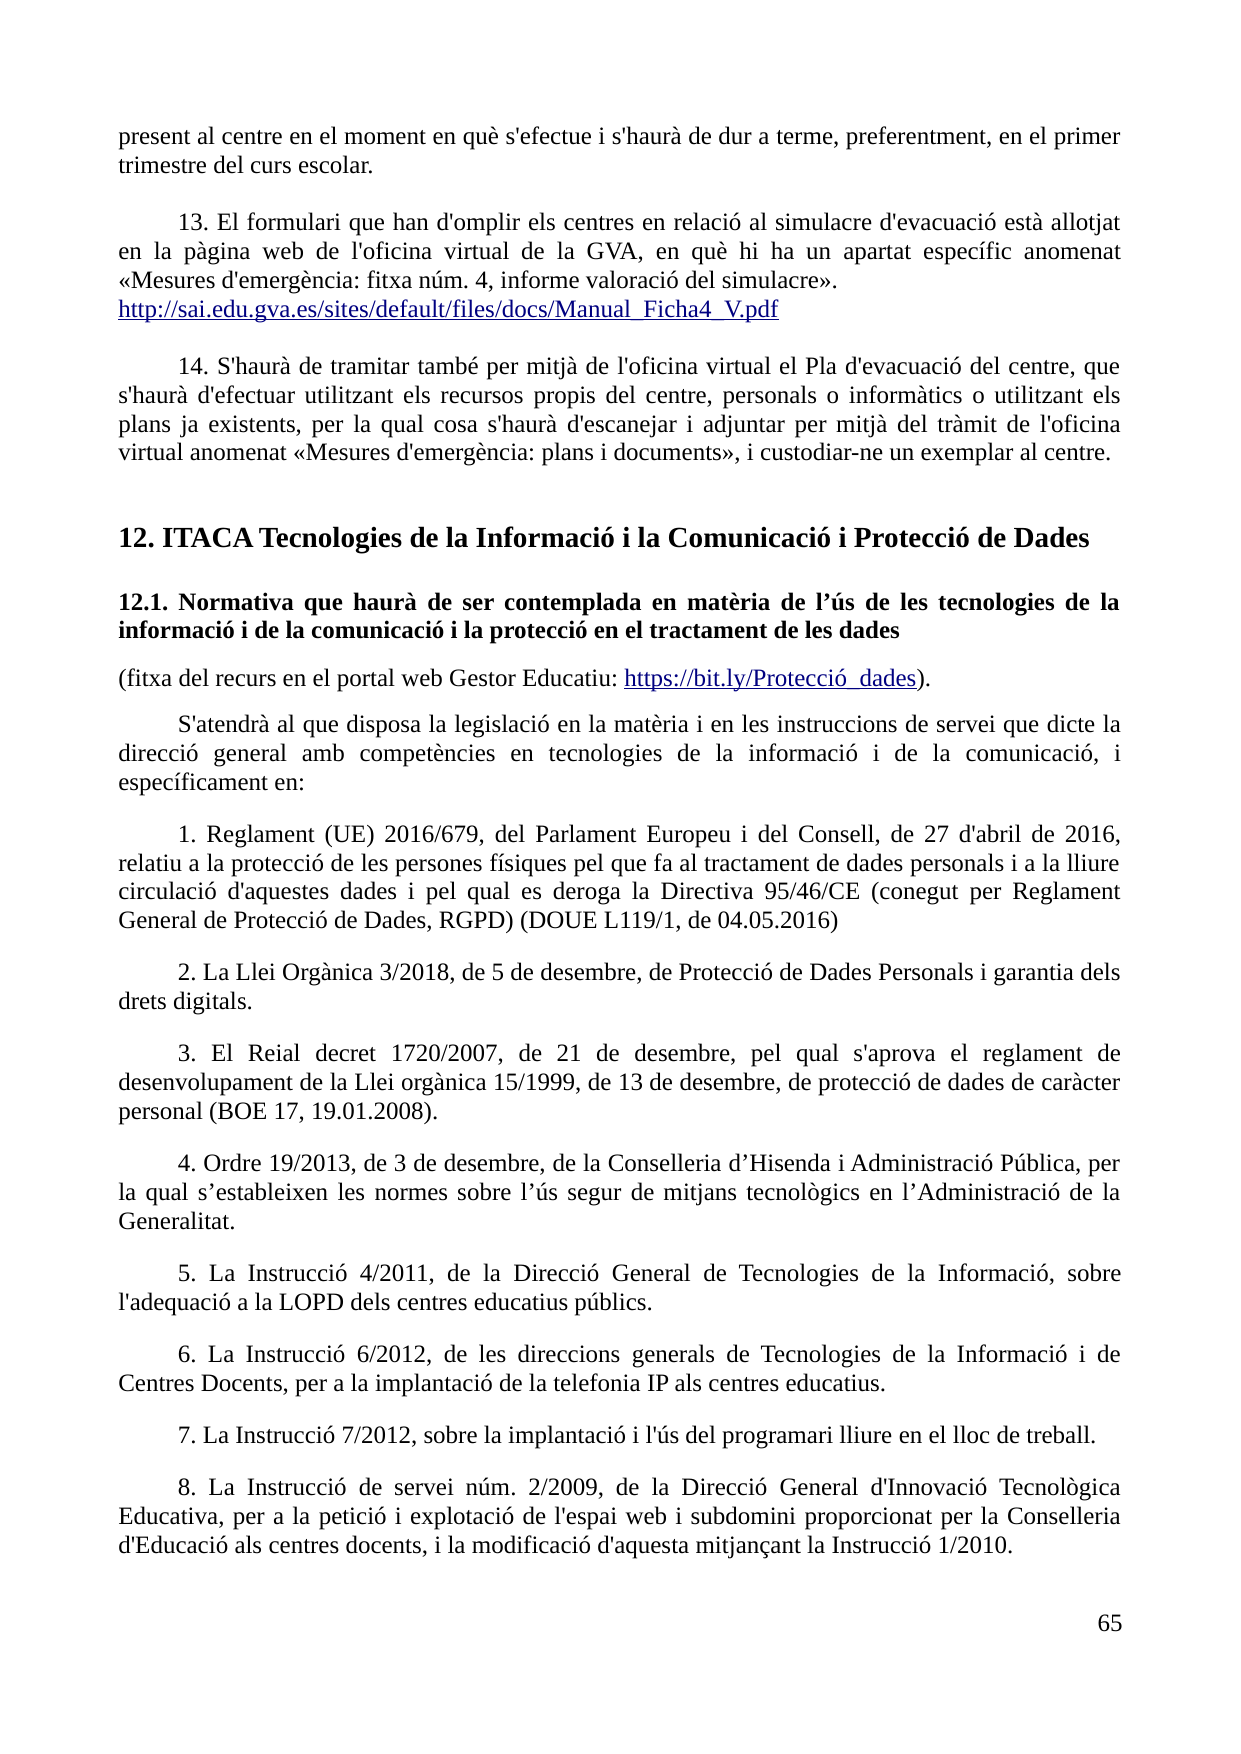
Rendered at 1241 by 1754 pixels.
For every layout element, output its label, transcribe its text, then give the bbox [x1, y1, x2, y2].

text 1. Reglament (UE) 2016/679, del Parlament Europeu i del Consell, de 27 d'abril de 2016, relatiu a la protecció de les persones físiques pel que fa al tractament de dades personals i a la lliure circulació d'aquestes dades i pel qual es deroga la Directiva 95/46/CE (conegut per Reglament General de Protecció de Dades, RGPD) (DOUE L119/1, de 04.05.2016) [118, 819, 1122, 934]
text 7. La Instrucció 7/2012, sobre la implantació i l'ús del programari lliure en el lloc de treball. [118, 1420, 1122, 1449]
text 8. La Instrucció de servei núm. 2/2009, de la Direcció General d'Innovació Tecnològica Educativa, per a la petició i explotació de l'espai web i subdomini proporcionat per la Conselleria d'Educació als centres docents, i la modificació d'aquesta mitjançant la Instrucció 1/2010. [118, 1472, 1122, 1559]
text 4. Ordre 19/2013, de 3 de desembre, de la Conselleria d’Hisenda i Administració Pública, per la qual s’estableixen les normes sobre l’ús segur de mitjans tecnològics en l’Administració de la Generalitat. [118, 1148, 1122, 1234]
subtitle 12.1. Normativa que haurà de ser contemplada en matèria de l’ús de les tecnologies de la informació i de la comunicació i la protecció en el tractament de les dades [118, 587, 1122, 644]
text S'atendrà al que disposa la legislació en la matèria i en les instruccions de servei que dicte la direcció general amb competències en tecnologies de la informació i de la comunicació, i específicament en: [118, 709, 1122, 795]
text http://sai.edu.gva.es/sites/default/files/docs/Manual_Ficha4_V.pdf [118, 294, 1122, 322]
text (fitxa del recurs en el portal web Gestor Educatiu: https://bit.ly/Protecció_dades). [118, 663, 1122, 691]
text 14. S'haurà de tramitar també per mitjà de l'oficina virtual el Pla d'evacuació del centre, que s'haurà d'efectuar utilitzant els recursos propis del centre, personals o informàtics o utilitzant els plans ja existents, per la qual cosa s'haurà d'escanejar i adjuntar per mitjà del tràmit de l'oficina virtual anomenat «Mesures d'emergència: plans i documents», i custodiar-ne un exemplar al centre. [118, 351, 1122, 466]
text 5. La Instrucció 4/2011, de la Direcció General de Tecnologies de la Informació, sobre l'adequació a la LOPD dels centres educatius públics. [118, 1258, 1122, 1316]
text 13. El formulari que han d'omplir els centres en relació al simulacre d'evacuació està allotjat en la pàgina web de l'oficina virtual de la GVA, en què hi ha un apartat específic anomenat «Mesures d'emergència: fitxa núm. 4, informe valoració del simulacre». [118, 207, 1122, 294]
subtitle 12. ITACA Tecnologies de la Informació i la Comunicació i Protecció de Dades [118, 520, 1122, 553]
text 2. La Llei Orgànica 3/2018, de 5 de desembre, de Protecció de Dades Personals i garantia dels drets digitals. [118, 957, 1122, 1015]
text 3. El Reial decret 1720/2007, de 21 de desembre, pel qual s'aprova el reglament de desenvolupament de la Llei orgànica 15/1999, de 13 de desembre, de protecció de dades de caràcter personal (BOE 17, 19.01.2008). [118, 1038, 1122, 1125]
text present al centre en el moment en què s'efectue i s'haurà de dur a terme, preferentment, en el primer trimestre del curs escolar. [118, 121, 1122, 179]
text 6. La Instrucció 6/2012, de les direccions generals de Tecnologies de la Informació i de Centres Docents, per a la implantació de la telefonia IP als centres educatius. [118, 1339, 1122, 1397]
